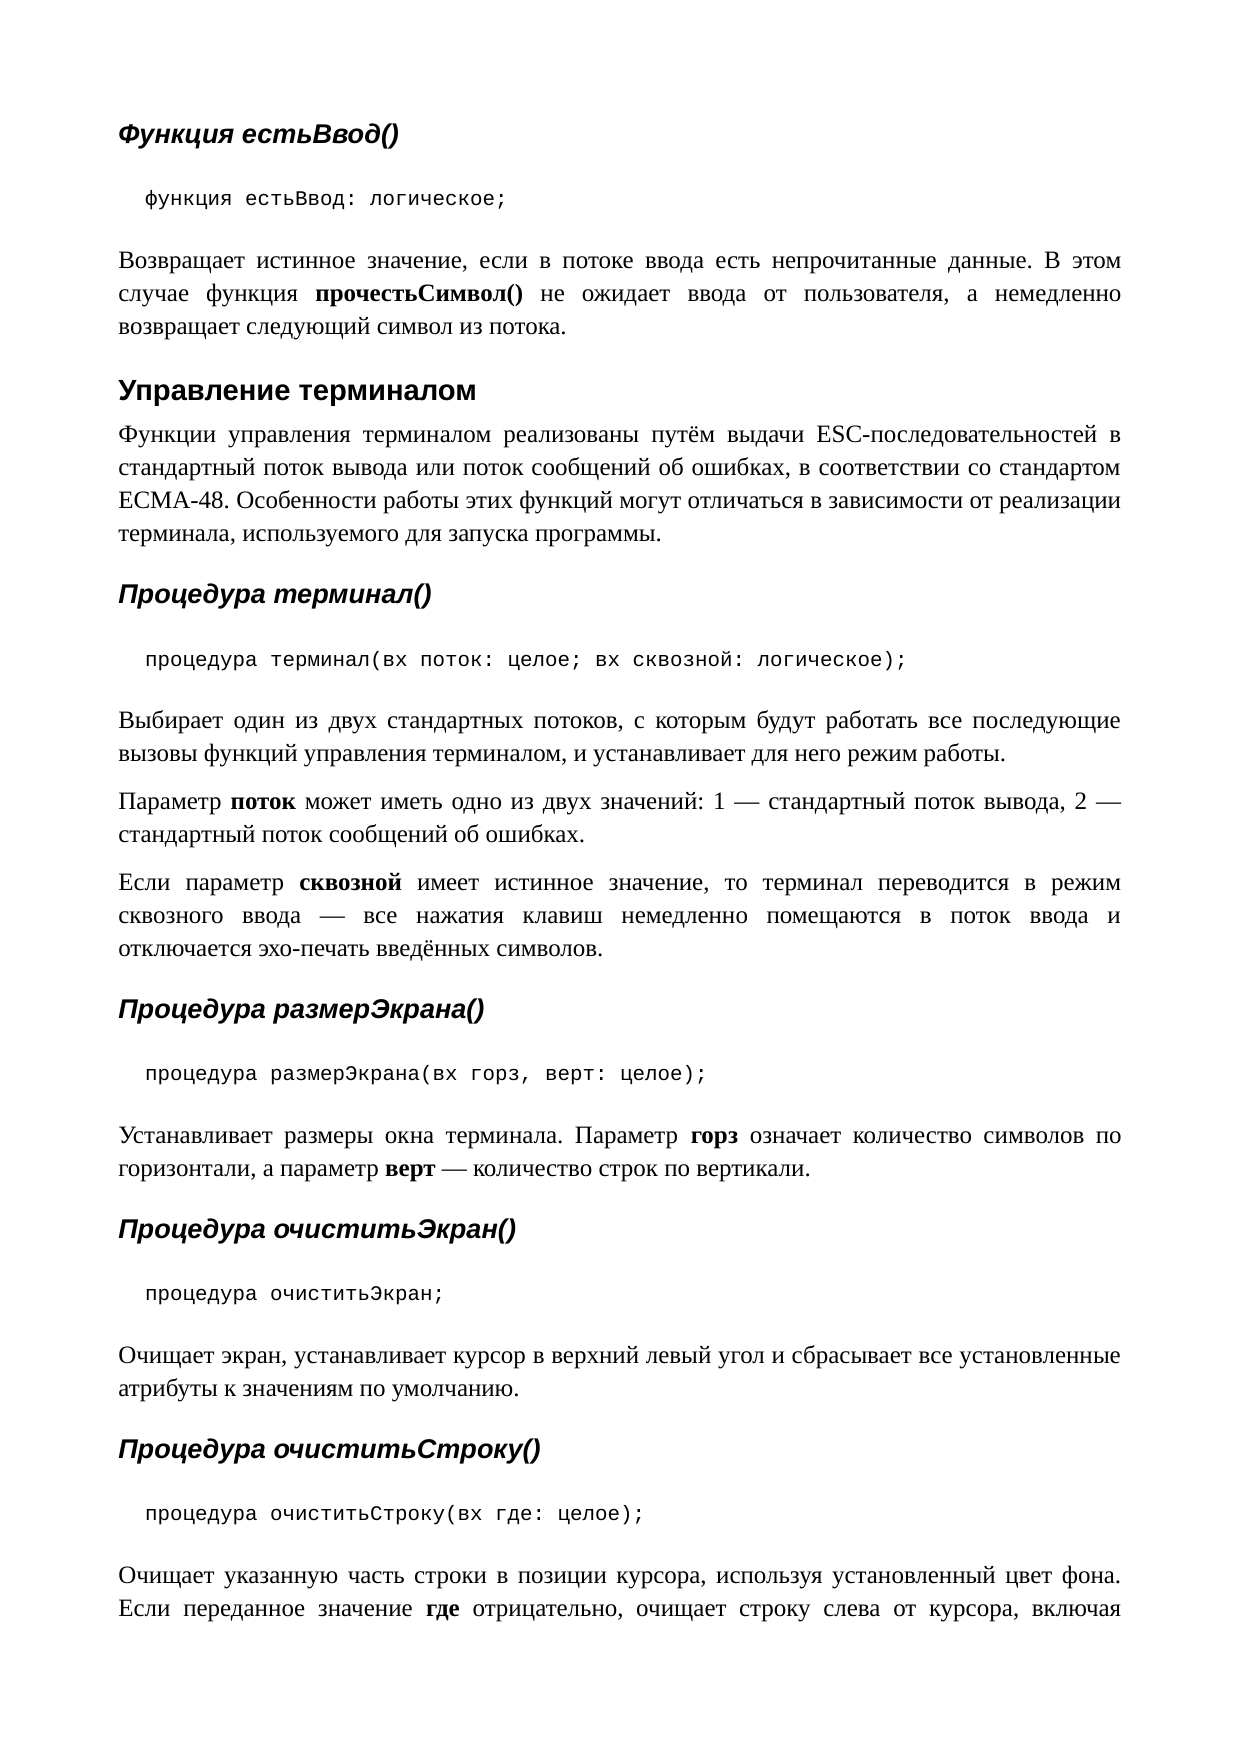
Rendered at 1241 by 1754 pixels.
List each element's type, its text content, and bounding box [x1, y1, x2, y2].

text Возвращает истинное значение, если в потоке ввода есть непрочитанные данные. В этом случае функция прочестьСимвол() не ожидает ввода от пользователя, а немедленно возвращает следующий символ из потока. [118, 245, 1122, 340]
subtitle Процедура очиститьЭкран() [118, 1213, 1122, 1244]
text Очищает указанную часть строки в позиции курсора, используя установленный цвет фона. Если переданное значение где отрицательно, очищает строку слева от курсора, включая [118, 1560, 1122, 1622]
text процедура очиститьСтроку(вх где: целое); [136, 1494, 1104, 1536]
text процедура очиститьЭкран; [136, 1274, 1104, 1316]
subtitle Процедура терминал() [118, 578, 1122, 610]
text процедура размерЭкрана(вх горз, верт: целое); [136, 1054, 1104, 1096]
text Параметр поток может иметь одно из двух значений: 1 — стандартный поток вывода, 2 — стандартный поток сообщений об ошибках. [118, 786, 1122, 848]
text Устанавливает размеры окна терминала. Параметр горз означает количество символов по горизонтали, а параметр верт — количество строк по вертикали. [118, 1120, 1122, 1182]
subtitle Управление терминалом [118, 373, 1122, 407]
text процедура терминал(вх поток: целое; вх сквозной: логическое); [136, 640, 1104, 681]
text Если параметр сквозной имеет истинное значение, то терминал переводится в режим сквозного ввода — все нажатия клавиш немедленно помещаются в поток ввода и отключается эхо-печать введённых символов. [118, 867, 1122, 962]
text функция естьВвод: логическое; [136, 179, 1104, 221]
text Выбирает один из двух стандартных потоков, с которым будут работать все последующие вызовы функций управления терминалом, и устанавливает для него режим работы. [118, 706, 1122, 767]
subtitle Процедура размерЭкрана() [118, 993, 1122, 1024]
subtitle Функция естьВвод() [118, 118, 1122, 149]
text Очищает экран, устанавливает курсор в верхний левый угол и сбрасывает все установленные атрибуты к значениям по умолчанию. [118, 1340, 1122, 1402]
subtitle Процедура очиститьСтроку() [118, 1433, 1122, 1464]
text Функции управления терминалом реализованы путём выдачи ESC-последовательностей в стандартный поток вывода или поток сообщений об ошибках, в соответствии со стандартом ECMA-48. Особенности работы этих функций могут отличаться в зависимости от реализации терминала, используемого для запуска программы. [118, 419, 1122, 547]
